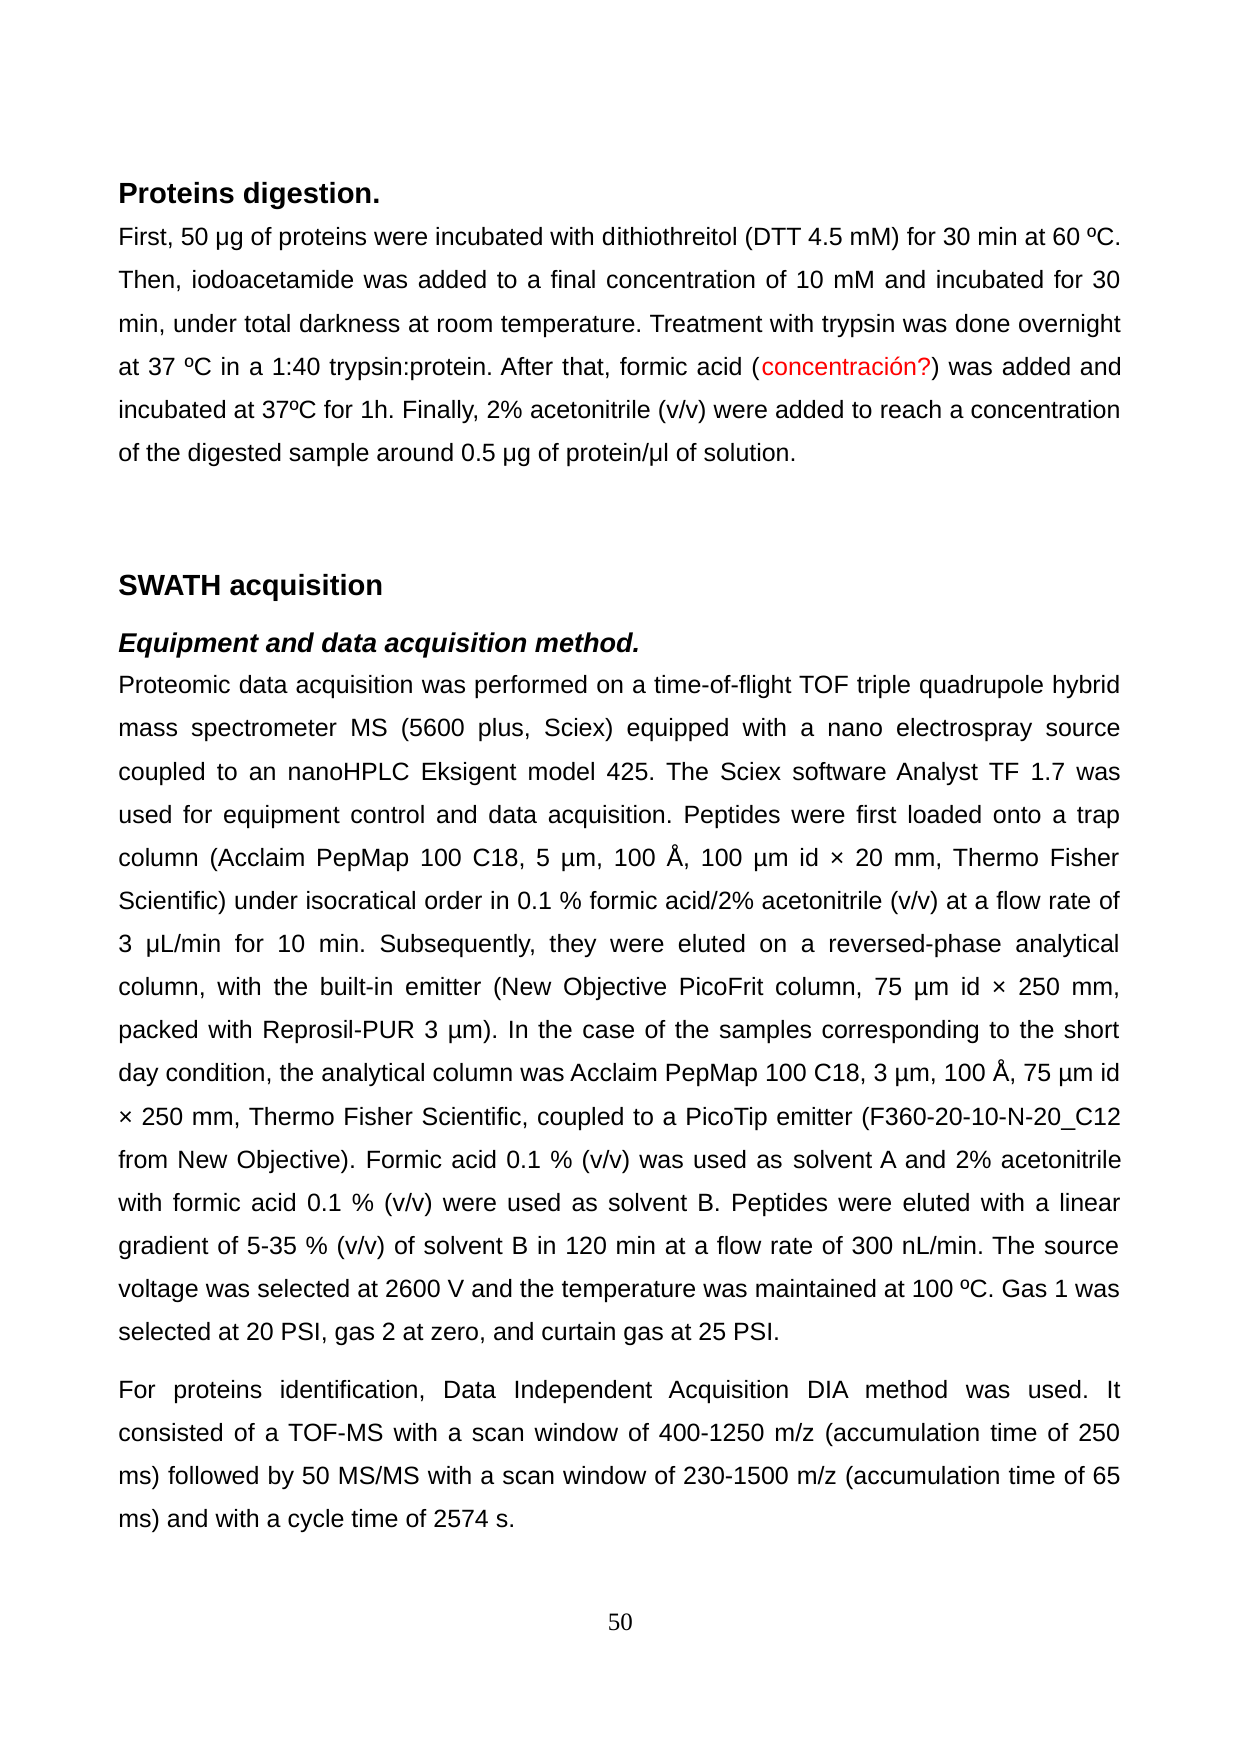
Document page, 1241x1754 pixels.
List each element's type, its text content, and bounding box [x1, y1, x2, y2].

text For proteins identification, Data Independent Acquisition DIA method was used. It consisted of a TOF-MS with a scan window of 400-1250 m/z (accumulation time of 250 ms) followed by 50 MS/MS with a scan window of 230-1500 m/z (accumulation time of 65 ms) and with a cycle time of 2574 s. [118, 1375, 1122, 1533]
subtitle Equipment and data acquisition method. [118, 627, 1122, 658]
subtitle SWATH acquisition [118, 568, 1122, 602]
text Proteomic data acquisition was performed on a time-of-flight TOF triple quadrupole hybrid mass spectrometer MS (5600 plus, Sciex) equipped with a nano electrospray source coupled to an nanoHPLC Eksigent model 425. The Sciex software Analyst TF 1.7 was used for equipment control and data acquisition. Peptides were first loaded onto a trap column (Acclaim PepMap 100 C18, 5 µm, 100 Å, 100 µm id × 20 mm, Thermo Fisher Scientific) under isocratical order in 0.1 % formic acid/2% acetonitrile (v/v) at a flow rate of 3 μL/min for 10 min. Subsequently, they were eluted on a reversed-phase analytical column, with the built-in emitter (New Objective PicoFrit column, 75 µm id × 250 mm, packed with Reprosil-PUR 3 µm). In the case of the samples corresponding to the short day condition, the analytical column was Acclaim PepMap 100 C18, 3 µm, 100 Å, 75 µm id × 250 mm, Thermo Fisher Scientific, coupled to a PicoTip emitter (F360-20-10-N-20_C12 from New Objective). Formic acid 0.1 % (v/v) was used as solvent A and 2% acetonitrile with formic acid 0.1 % (v/v) were used as solvent B. Peptides were eluted with a linear gradient of 5-35 % (v/v) of solvent B in 120 min at a flow rate of 300 nL/min. The source voltage was selected at 2600 V and the temperature was maintained at 100 ºC. Gas 1 was selected at 20 PSI, gas 2 at zero, and curtain gas at 25 PSI. [118, 670, 1122, 1346]
text First, 50 μg of proteins were incubated with dithiothreitol (DTT 4.5 mM) for 30 min at 60 ºC. Then, iodoacetamide was added to a final concentration of 10 mM and incubated for 30 min, under total darkness at room temperature. Treatment with trypsin was done overnight at 37 ºC in a 1:40 trypsin:protein. After that, formic acid (concentración?) was added and incubated at 37ºC for 1h. Finally, 2% acetonitrile (v/v) were added to reach a concentration of the digested sample around 0.5 μg of protein/μl of solution. [118, 222, 1122, 467]
subtitle Proteins digestion. [118, 176, 1122, 210]
